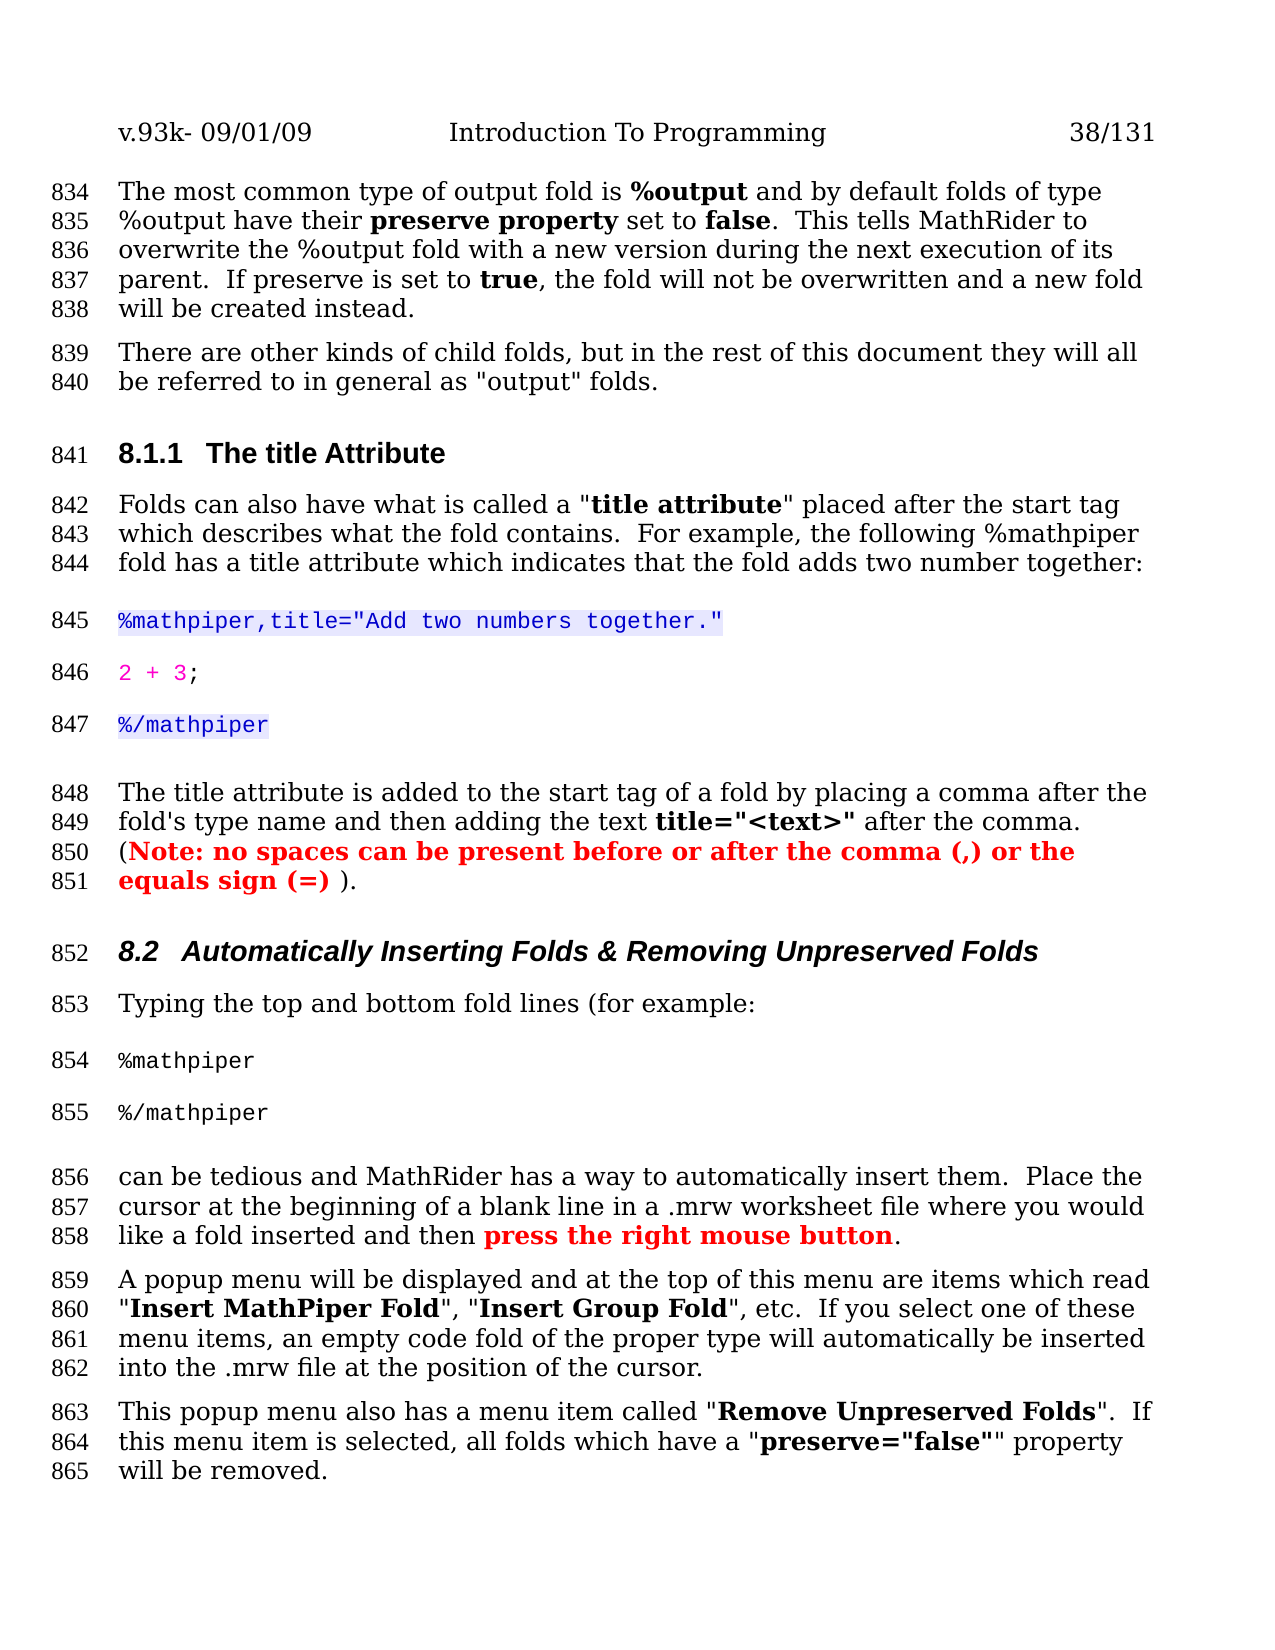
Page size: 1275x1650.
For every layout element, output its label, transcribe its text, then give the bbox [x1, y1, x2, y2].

text %/mathpiper [118, 713, 1157, 739]
text can be tedious and MathRider has a way to automatically insert them. Place the cursor at the beginning of a blank line in a .mrw worksheet file where you would like a fold inserted and then press the right mouse button. [118, 1163, 1157, 1250]
subtitle Automatically Inserting Folds & Removing Unpreserved Folds [118, 934, 1157, 968]
text The most common type of output fold is %output and by default folds of type %output have their preserve property set to false. This tells MathRider to overwrite the %output fold with a new version during the next execution of its parent. If preserve is set to true, the fold will not be overwritten and a new fold will be created instead. [118, 177, 1157, 323]
text %mathpiper,title="Add two numbers together." [118, 610, 1157, 636]
text Folds can also have what is called a "title attribute" placed after the start tag which describes what the fold contains. For example, the following %mathpiper fold has a title attribute which indicates that the fold adds two number together: [118, 490, 1157, 578]
text This popup menu also has a menu item called "Remove Unpreserved Folds". If this menu item is selected, all folds which have a "preserve="false"" property will be removed. [118, 1397, 1157, 1485]
text Typing the top and bottom fold lines (for example: [118, 989, 1157, 1018]
text %mathpiper [118, 1050, 1157, 1076]
text %/mathpiper [118, 1102, 1157, 1128]
text A popup menu will be displayed and at the top of this menu are items which read "Insert MathPiper Fold", "Insert Group Fold", etc. If you select one of these menu items, an empty code fold of the proper type will automatically be inserted into the .mrw file at the position of the cursor. [118, 1265, 1157, 1382]
subtitle The title Attribute [118, 436, 1157, 469]
text The title attribute is added to the start tag of a fold by placing a comma after the fold's type name and then adding the text title="<text>" after the comma. (Note: no spaces can be present before or after the comma (,) or the equals sign (=) ). [118, 778, 1157, 895]
text There are other kinds of child folds, but in the rest of this document they will all be referred to in general as "output" folds. [118, 338, 1157, 397]
text 2 + 3; [118, 662, 1157, 688]
